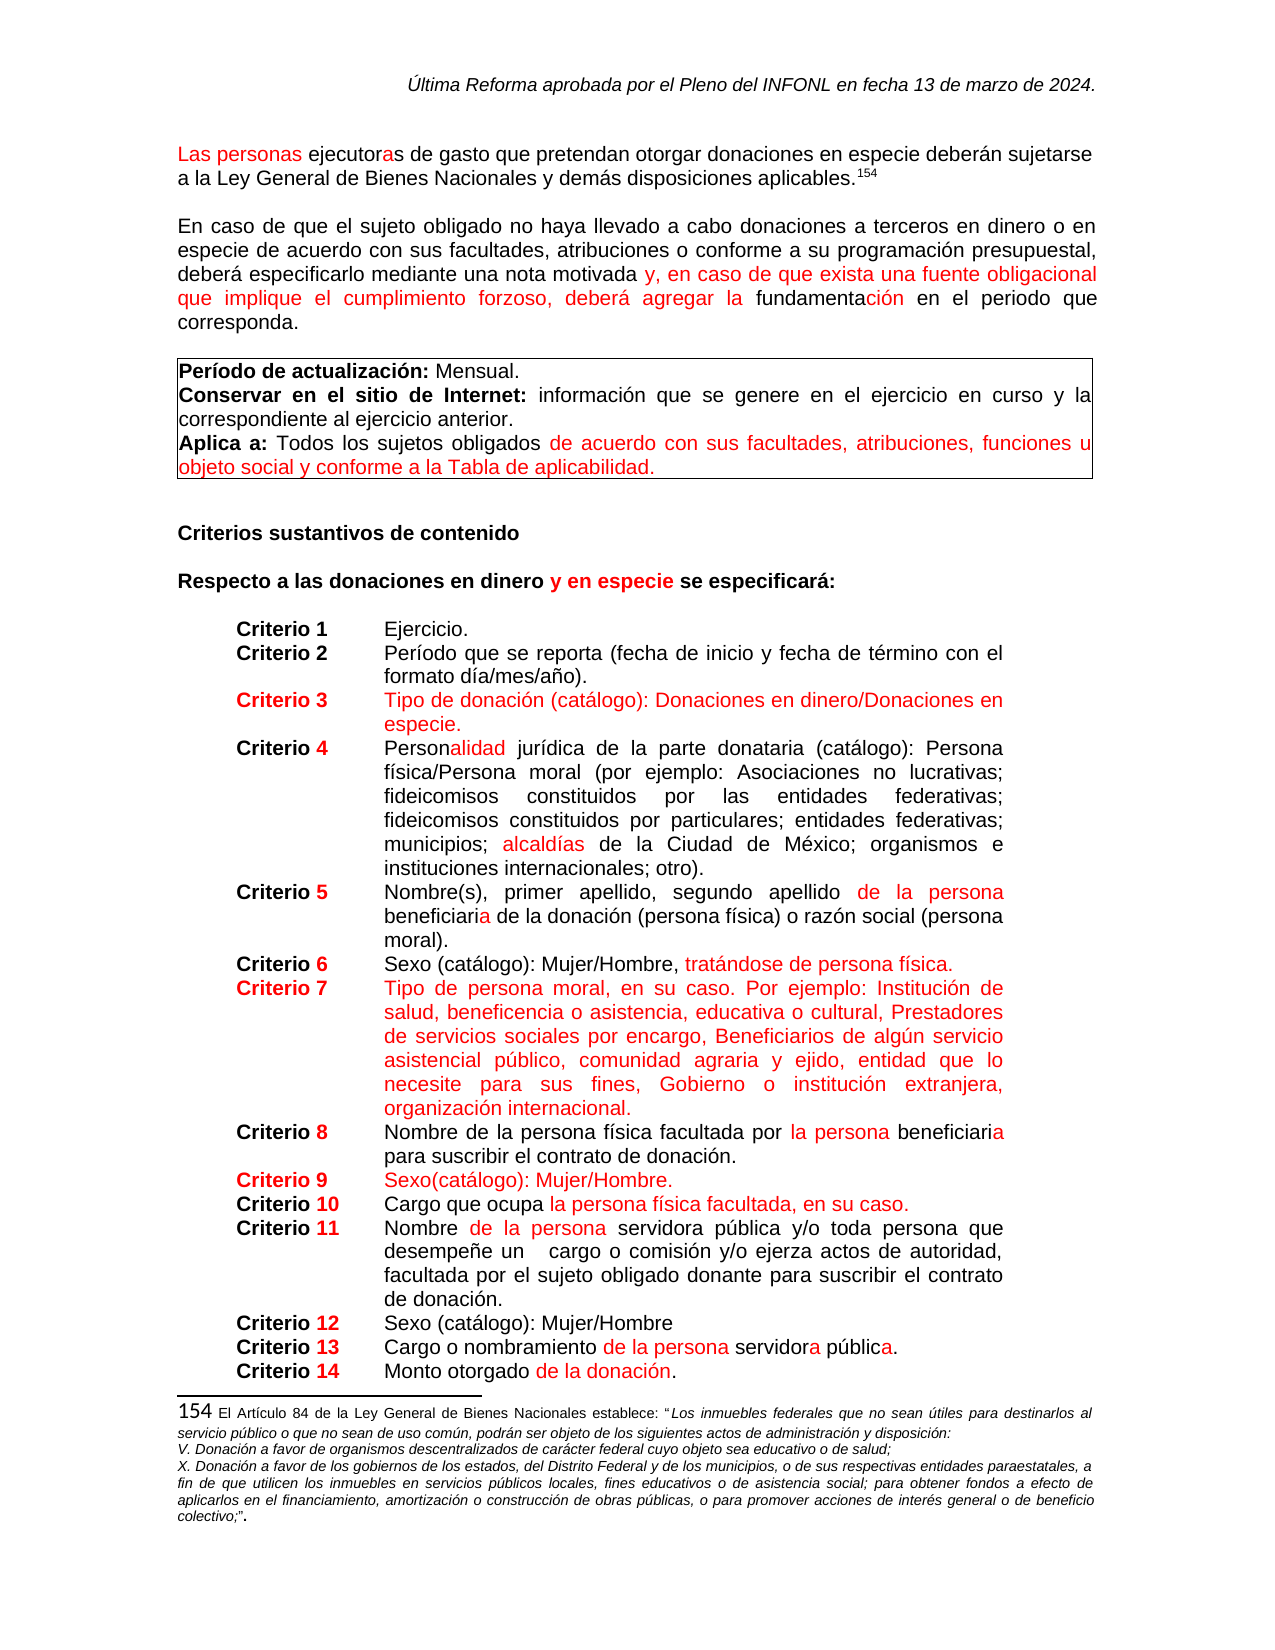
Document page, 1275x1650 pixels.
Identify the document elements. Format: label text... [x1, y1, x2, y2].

text Respecto a las donaciones en dinero y en especie se especificará: [177, 568, 1004, 592]
text Criterio 1 Ejercicio. [236, 616, 1004, 640]
text Aplica a: Todos los sujetos obligados de acuerdo con sus facultades, atribuciones, funciones u objeto social y conforme a la Tabla de aplicabilidad. [178, 429, 1092, 478]
text Criterios sustantivos de contenido [177, 521, 1009, 544]
text Criterio 12 Sexo (catálogo): Mujer/Hombre [236, 1311, 1004, 1335]
text Criterio 6 Sexo (catálogo): Mujer/Hombre, tratándose de persona física. [236, 952, 1004, 976]
text Criterio 11 Nombre de la persona servidora pública y/o toda persona que desempeñe un cargo o comisión y/o ejerza actos de autoridad, facultada por el sujeto obligado donante para suscribir el contrato de donación. [236, 1215, 1004, 1311]
text Criterio 5 Nombre(s), primer apellido, segundo apellido de la persona beneficiaria de la donación (persona física) o razón social (persona moral). [236, 880, 1004, 952]
text Período de actualización: Mensual. [178, 359, 1092, 382]
text Las personas ejecutoras de gasto que pretendan otorgar donaciones en especie deberán sujetarse a la Ley General de Bienes Nacionales y demás disposiciones aplicables. [177, 142, 1093, 190]
text X. Donación a favor de los gobiernos de los estados, del Distrito Federal y de los municipios, o de sus respectivas entidades paraestatales, a fin de que utilicen los inmuebles en servicios públicos locales, fines educativos o de asistencia social; para obtener fondos a efecto de aplicarlos en el financiamiento, amortización o construcción de obras públicas, o para promover acciones de interés general o de beneficio colectivo;”. [177, 1458, 1094, 1525]
text Criterio 9 Sexo(catálogo): Mujer/Hombre. [236, 1167, 1004, 1191]
text Criterio 4 Personalidad jurídica de la parte donataria (catálogo): Persona física/Persona moral (por ejemplo: Asociaciones no lucrativas; fideicomisos constituidos por las entidades federativas; fideicomisos constituidos por particulares; entidades federativas; municipios; alcaldías de la Ciudad de México; organismos e instituciones internacionales; otro). [236, 736, 1004, 880]
text Conservar en el sitio de Internet: información que se genere en el ejercicio en curso y la correspondiente al ejercicio anterior. [178, 382, 1092, 429]
text Criterio 14 Monto otorgado de la donación. [236, 1359, 1004, 1383]
text Criterio 2 Período que se reporta (fecha de inicio y fecha de término con el formato día/mes/año). [236, 640, 1004, 688]
text Criterio 10 Cargo que ocupa la persona física facultada, en su caso. [236, 1191, 1004, 1215]
text Criterio 8 Nombre de la persona física facultada por la persona beneficiaria para suscribir el contrato de donación. [236, 1119, 1004, 1167]
text El Artículo 84 de la Ley General de Bienes Nacionales establece: “Los inmuebles federales que no sean útiles para destinarlos al servicio público o que no sean de uso común, podrán ser objeto de los siguientes actos de administración y disposición: [177, 1396, 1094, 1441]
text Criterio 3 Tipo de donación (catálogo): Donaciones en dinero/Donaciones en especie. [236, 688, 1004, 736]
text Criterio 7 Tipo de persona moral, en su caso. Por ejemplo: Institución de salud, beneficencia o asistencia, educativa o cultural, Prestadores de servicios sociales por encargo, Beneficiarios de algún servicio asistencial público, comunidad agraria y ejido, entidad que lo necesite para sus fines, Gobierno o institución extranjera, organización internacional. [236, 976, 1004, 1119]
text Criterio 13 Cargo o nombramiento de la persona servidora pública. [236, 1335, 1004, 1359]
text V. Donación a favor de organismos descentralizados de carácter federal cuyo objeto sea educativo o de salud; [177, 1441, 1094, 1458]
text En caso de que el sujeto obligado no haya llevado a cabo donaciones a terceros en dinero o en especie de acuerdo con sus facultades, atribuciones o conforme a su programación presupuestal, deberá especificarlo mediante una nota motivada y, en caso de que exista una fuente obligacional que implique el cumplimiento forzoso, deberá agregar la fundamentación en el periodo que corresponda. [177, 214, 1098, 334]
